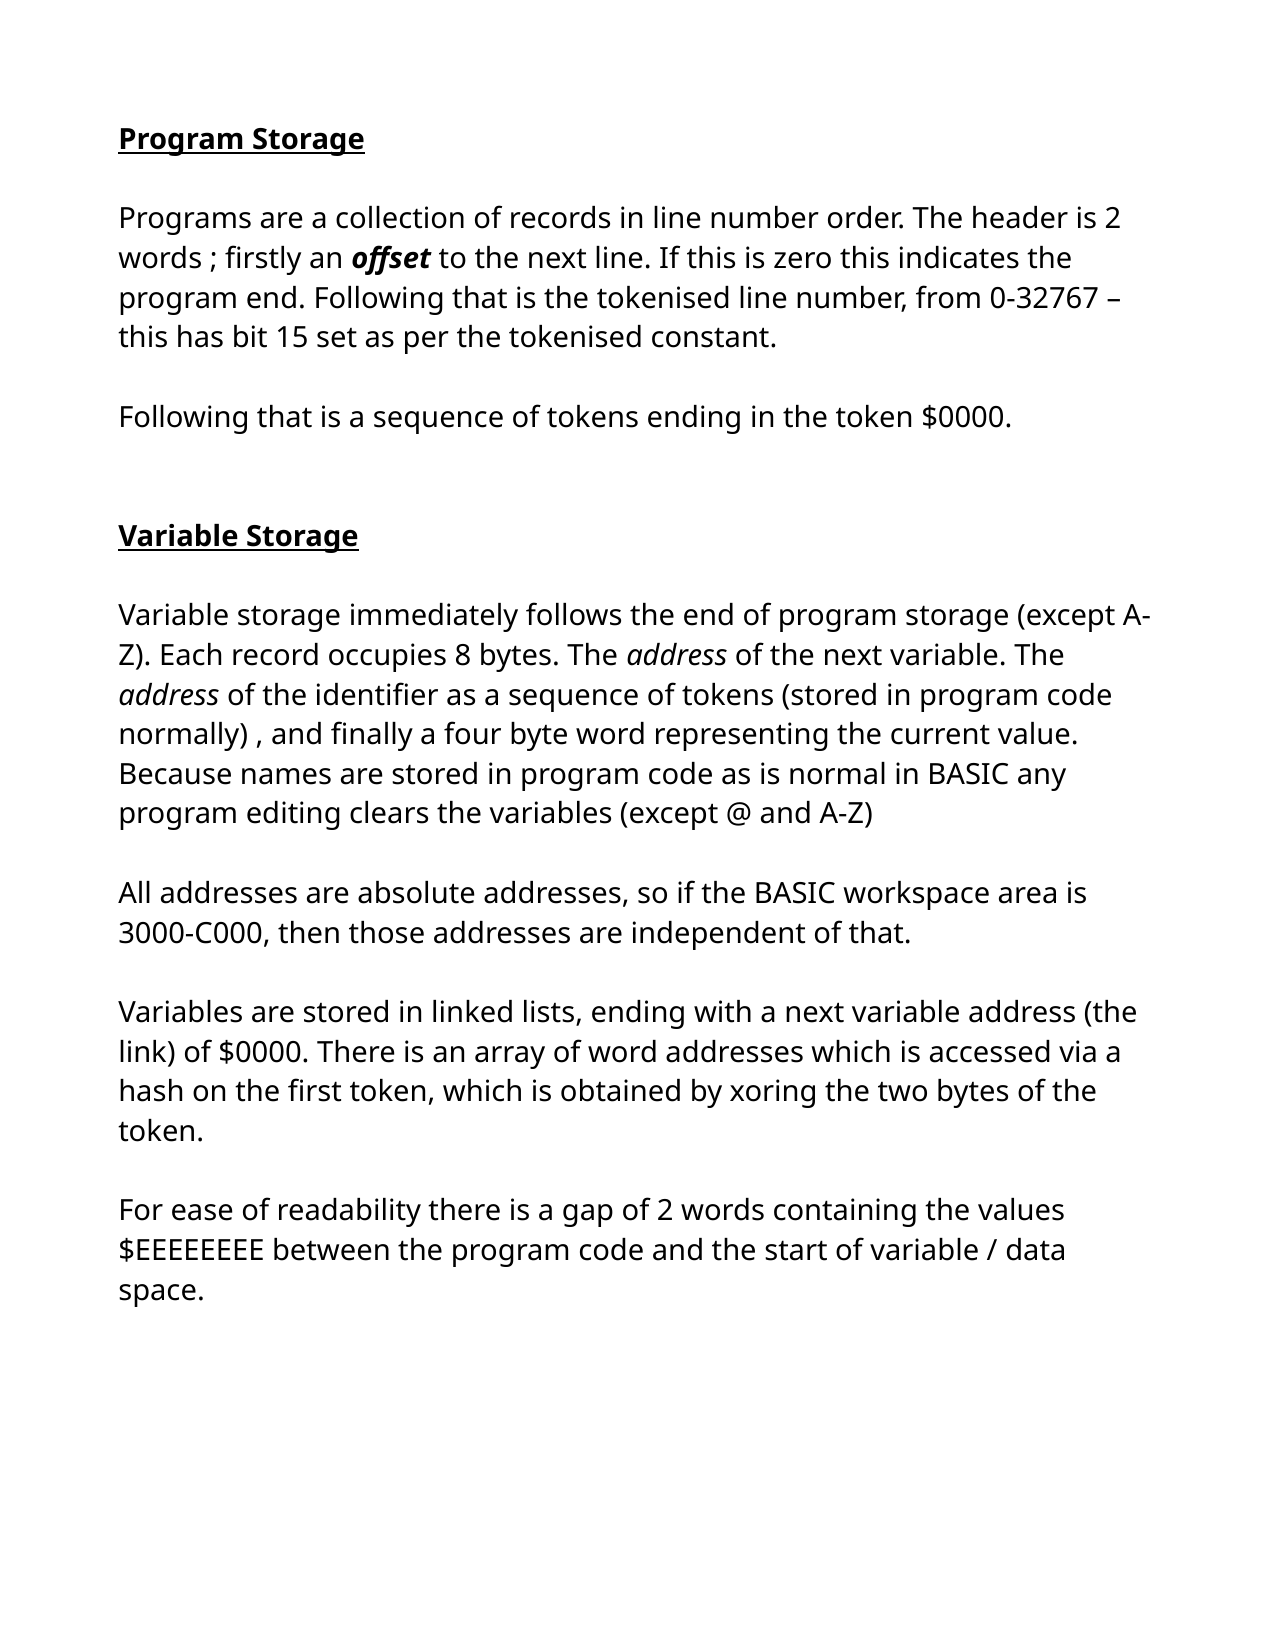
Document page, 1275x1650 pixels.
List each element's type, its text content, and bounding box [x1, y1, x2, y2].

text Variables are stored in linked lists, ending with a next variable address (the link) of $0000. There is an array of word addresses which is accessed via a hash on the first token, which is obtained by xoring the two bytes of the token. [118, 991, 1157, 1150]
text Variable Storage [118, 515, 1157, 555]
text Variable storage immediately follows the end of program storage (except A-Z). Each record occupies 8 bytes. The address of the next variable. The address of the identifier as a sequence of tokens (stored in program code normally) , and finally a four byte word representing the current value. Because names are stored in program code as is normal in BASIC any program editing clears the variables (except @ and A-Z) [118, 594, 1157, 832]
text Following that is a sequence of tokens ending in the token $0000. [118, 396, 1157, 436]
text For ease of readability there is a gap of 2 words containing the values $EEEEEEEE between the program code and the start of variable / data space. [118, 1190, 1157, 1309]
text All addresses are absolute addresses, so if the BASIC workspace area is 3000-C000, then those addresses are independent of that. [118, 872, 1157, 952]
text Program Storage [118, 118, 1157, 158]
text Programs are a collection of records in line number order. The header is 2 words ; firstly an offset to the next line. If this is zero this indicates the program end. Following that is the tokenised line number, from 0-32767 – this has bit 15 set as per the tokenised constant. [118, 197, 1157, 356]
